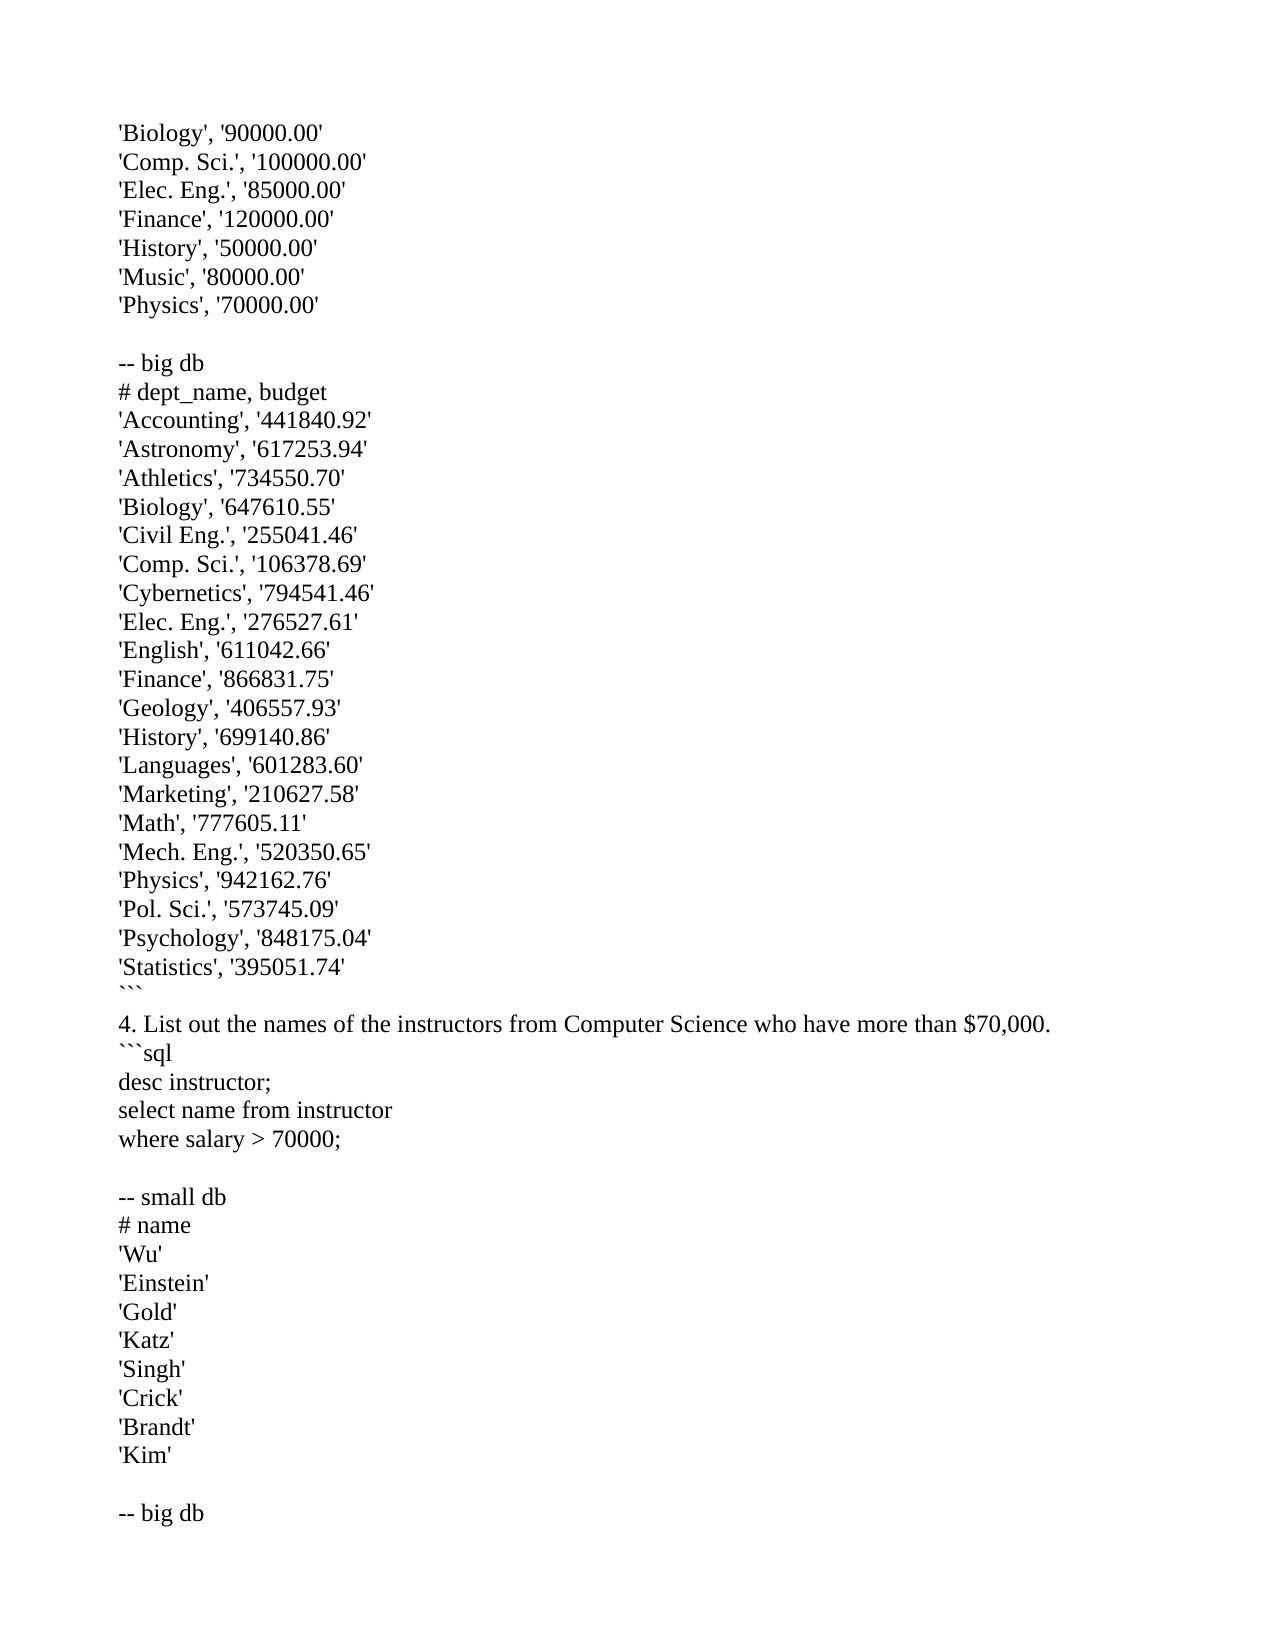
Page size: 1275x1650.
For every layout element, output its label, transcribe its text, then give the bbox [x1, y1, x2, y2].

text 'Katz' [118, 1326, 1157, 1354]
text -- big db [118, 1498, 1157, 1527]
text 'Einstein' [118, 1268, 1157, 1297]
text 'History', '699140.86' [118, 722, 1157, 751]
text 'Kim' [118, 1441, 1157, 1469]
text 'Accounting', '441840.92' [118, 406, 1157, 434]
text 'Cybernetics', '794541.46' [118, 578, 1157, 607]
text where salary > 70000; [118, 1124, 1157, 1153]
text 'Elec. Eng.', '276527.61' [118, 607, 1157, 636]
text 'Athletics', '734550.70' [118, 463, 1157, 492]
text 'Elec. Eng.', '85000.00' [118, 176, 1157, 204]
text 'Pol. Sci.', '573745.09' [118, 894, 1157, 923]
text 'Math', '777605.11' [118, 808, 1157, 837]
text ```sql [118, 1038, 1157, 1067]
text # dept_name, budget [118, 377, 1157, 406]
text 'Mech. Eng.', '520350.65' [118, 837, 1157, 866]
text 'Civil Eng.', '255041.46' [118, 521, 1157, 549]
text 'Wu' [118, 1239, 1157, 1268]
text 'Gold' [118, 1297, 1157, 1326]
text 'Marketing', '210627.58' [118, 779, 1157, 808]
text 'Biology', '90000.00' [118, 118, 1157, 147]
text 4. List out the names of the instructors from Computer Science who have more than $70,000. [118, 1009, 1157, 1038]
text select name from instructor [118, 1096, 1157, 1124]
text 'Languages', '601283.60' [118, 751, 1157, 779]
text 'Biology', '647610.55' [118, 492, 1157, 521]
text 'Physics', '942162.76' [118, 866, 1157, 894]
text 'Crick' [118, 1383, 1157, 1412]
text 'Finance', '120000.00' [118, 204, 1157, 233]
text 'Singh' [118, 1354, 1157, 1383]
text 'English', '611042.66' [118, 636, 1157, 664]
text 'Geology', '406557.93' [118, 693, 1157, 722]
text # name [118, 1211, 1157, 1239]
text -- big db [118, 348, 1157, 377]
text 'Comp. Sci.', '106378.69' [118, 549, 1157, 578]
text 'Physics', '70000.00' [118, 291, 1157, 319]
text 'Finance', '866831.75' [118, 664, 1157, 693]
text ``` [118, 981, 1157, 1009]
text desc instructor; [118, 1067, 1157, 1096]
text -- small db [118, 1182, 1157, 1211]
text 'Music', '80000.00' [118, 262, 1157, 291]
text 'History', '50000.00' [118, 233, 1157, 262]
text 'Brandt' [118, 1412, 1157, 1441]
text 'Statistics', '395051.74' [118, 952, 1157, 981]
text 'Comp. Sci.', '100000.00' [118, 147, 1157, 176]
text 'Astronomy', '617253.94' [118, 434, 1157, 463]
text 'Psychology', '848175.04' [118, 923, 1157, 952]
